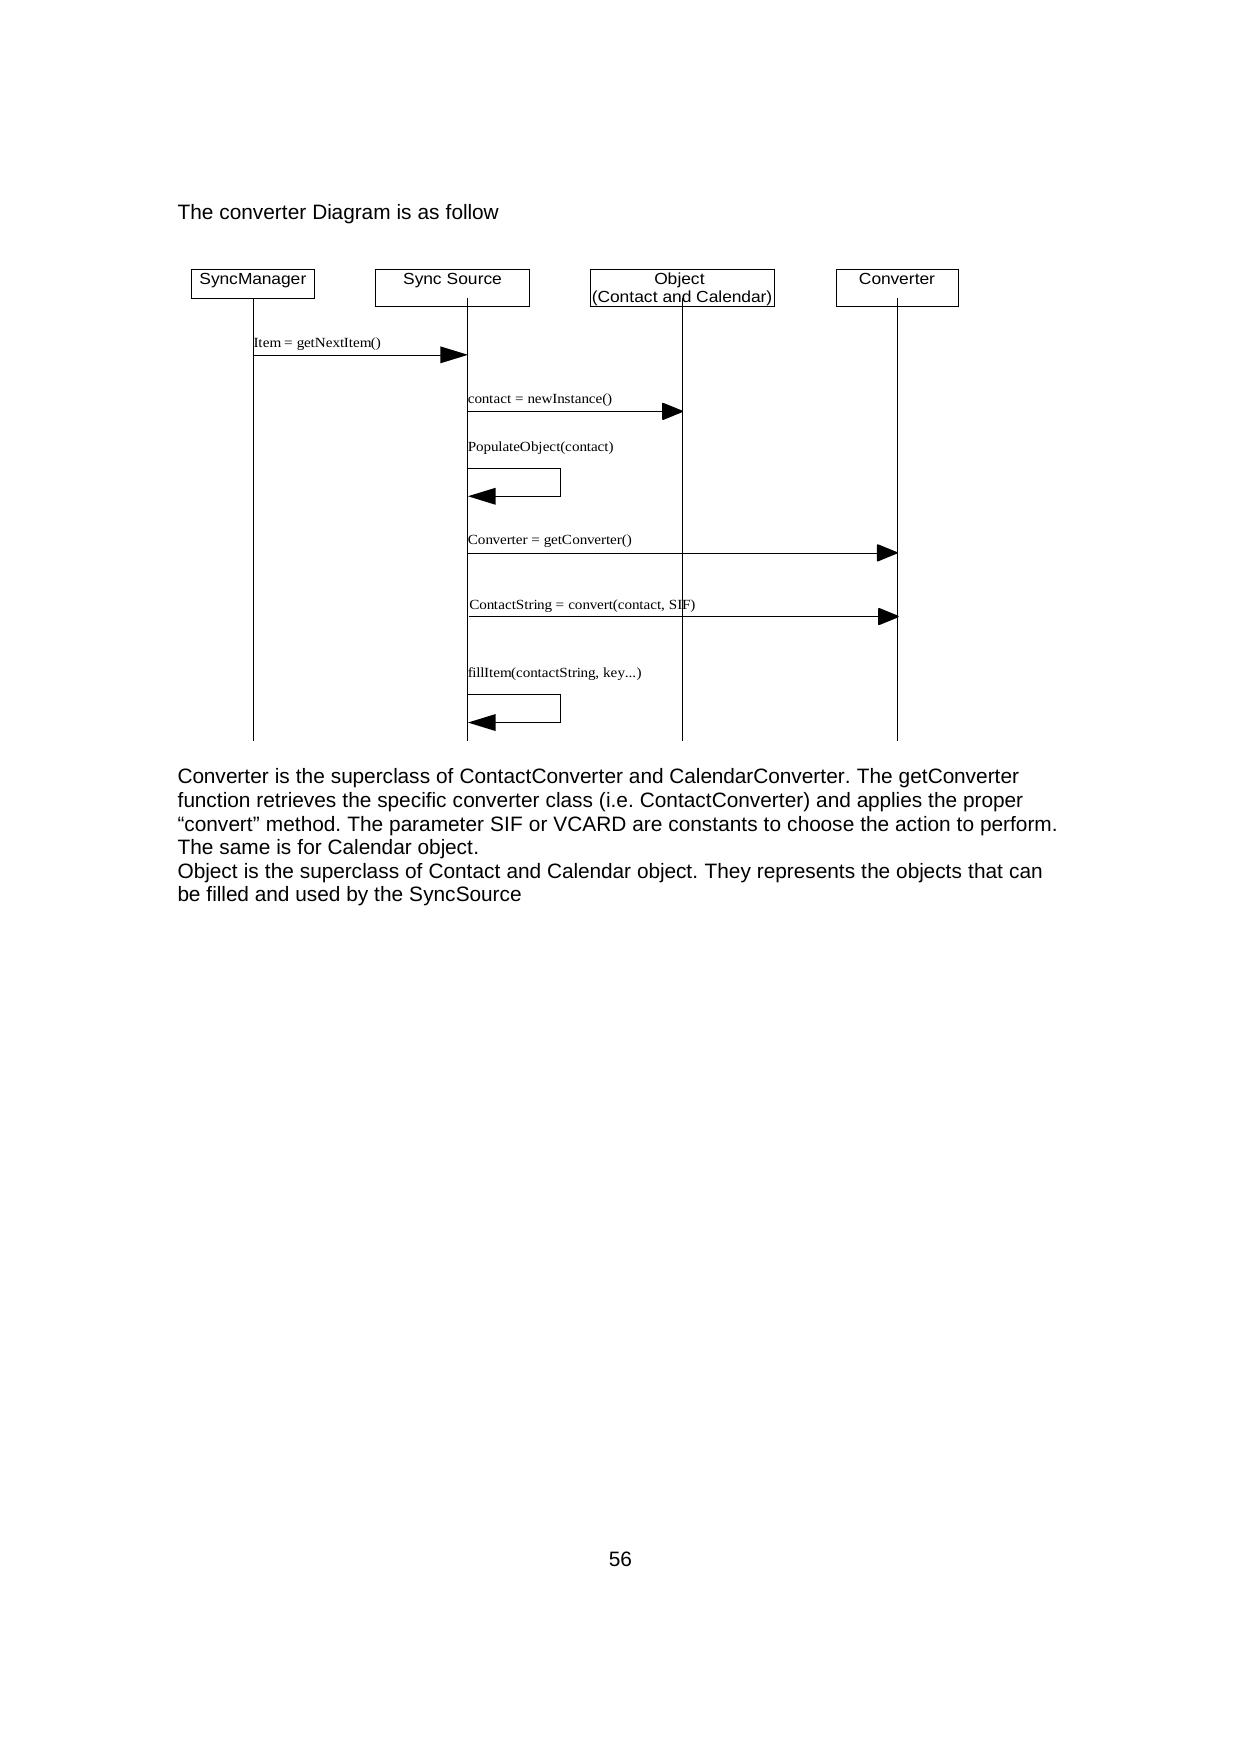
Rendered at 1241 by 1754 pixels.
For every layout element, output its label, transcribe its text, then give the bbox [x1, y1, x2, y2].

text Converter is the superclass of ContactConverter and CalendarConverter. The getConverter function retrieves the specific converter class (i.e. ContactConverter) and applies the proper “convert” method. The parameter SIF or VCARD are constants to choose the action to perform. The same is for Calendar object. [177, 765, 1063, 859]
text Object is the superclass of Contact and Calendar object. They represents the objects that can be filled and used by the SyncSource [177, 859, 1063, 906]
text The converter Diagram is as follow [177, 201, 1063, 224]
